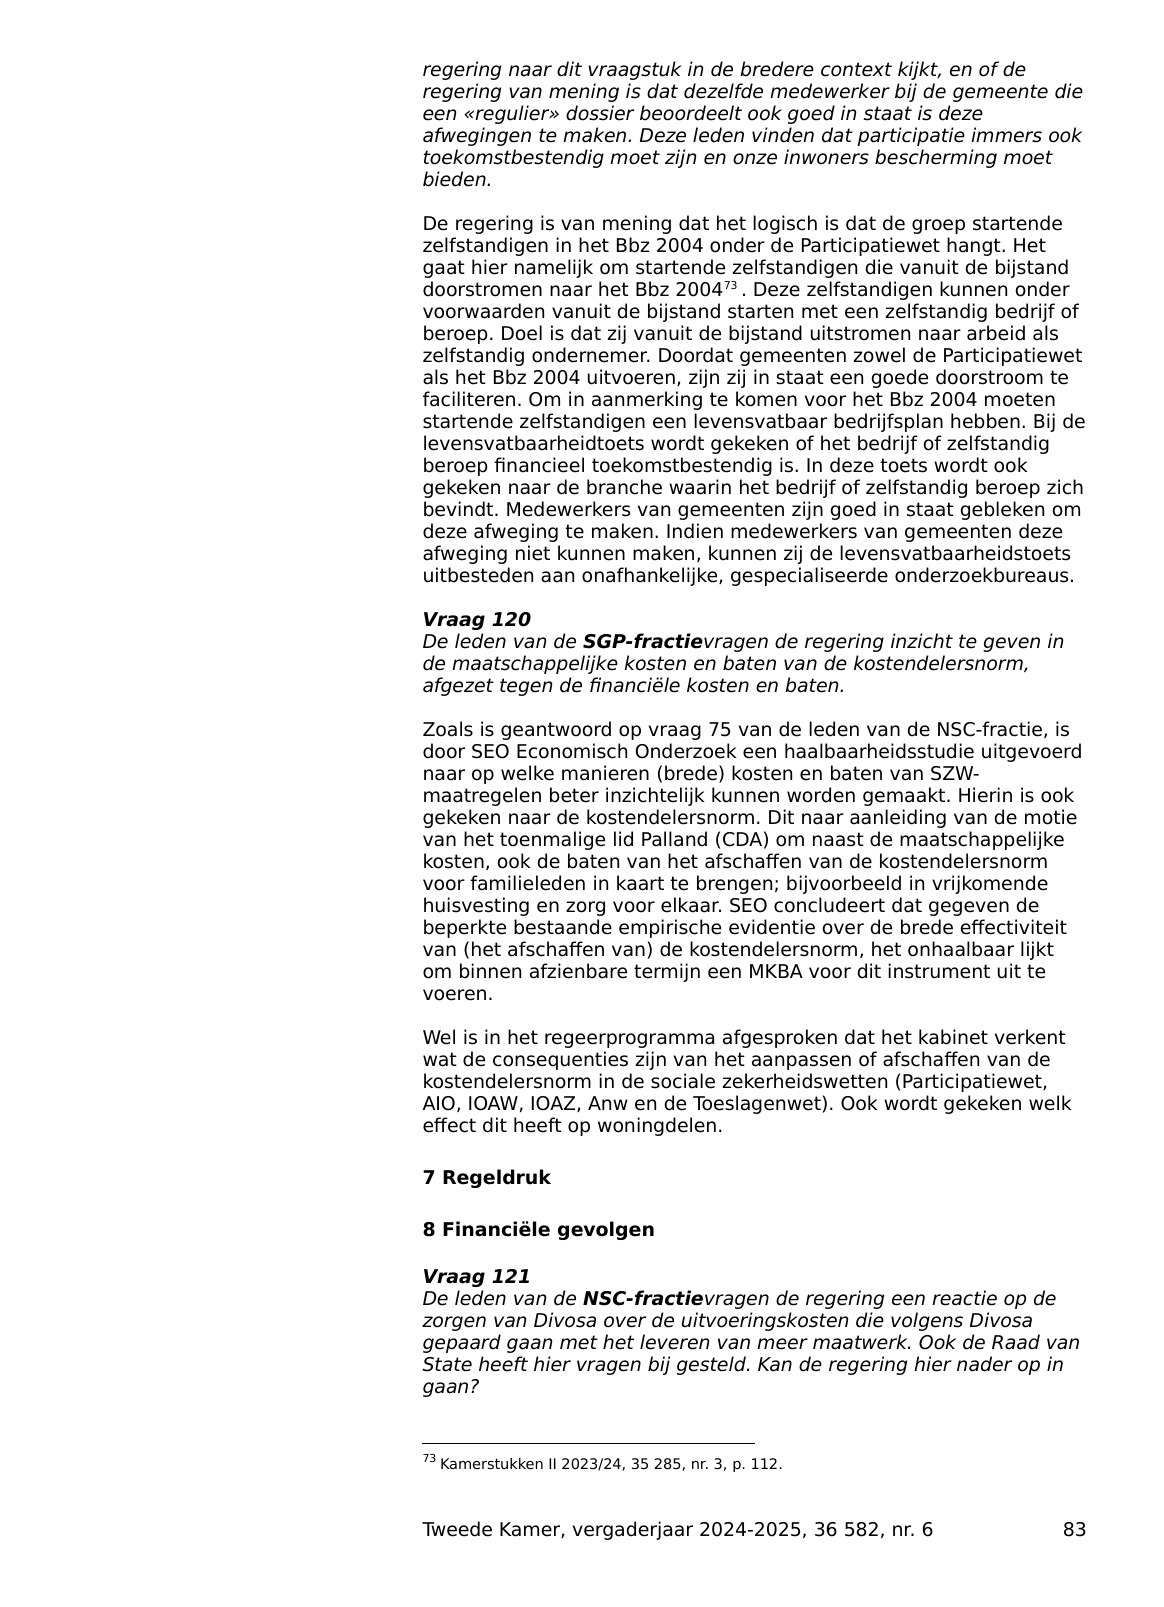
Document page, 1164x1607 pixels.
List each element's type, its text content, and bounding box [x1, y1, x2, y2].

text De regering is van mening dat het logisch is dat de groep startende zelfstandigen in het Bbz 2004 onder de Participatiewet hangt. Het gaat hier namelijk om startende zelfstandigen die vanuit de bijstand doorstromen naar het Bbz 2004. Deze zelfstandigen kunnen onder voorwaarden vanuit de bijstand starten met een zelfstandig bedrijf of beroep. Doel is dat zij vanuit de bijstand uitstromen naar arbeid als zelfstandig ondernemer. Doordat gemeenten zowel de Participatiewet als het Bbz 2004 uitvoeren, zijn zij in staat een goede doorstroom te faciliteren. Om in aanmerking te komen voor het Bbz 2004 moeten startende zelfstandigen een levensvatbaar bedrijfsplan hebben. Bij de levensvatbaarheidtoets wordt gekeken of het bedrijf of zelfstandig beroep financieel toekomstbestendig is. In deze toets wordt ook gekeken naar de branche waarin het bedrijf of zelfstandig beroep zich bevindt. Medewerkers van gemeenten zijn goed in staat gebleken om deze afweging te maken. Indien medewerkers van gemeenten deze afweging niet kunnen maken, kunnen zij de levensvatbaarheidstoets uitbesteden aan onafhankelijke, gespecialiseerde onderzoekbureaus. [422, 213, 1087, 587]
text De leden van de SGP-fractievragen de regering inzicht te geven in de maatschappelijke kosten en baten van de kostendelersnorm, afgezet tegen de financiële kosten en baten. [422, 631, 1087, 697]
text Wel is in het regeerprogramma afgesproken dat het kabinet verkent wat de consequenties zijn van het aanpassen of afschaffen van de kostendelersnorm in de sociale zekerheidswetten (Participatiewet, AIO, IOAW, IOAZ, Anw en de Toeslagenwet). Ook wordt gekeken welk effect dit heeft op woningdelen. [422, 1027, 1087, 1137]
text Vraag 120 [422, 609, 1087, 631]
text Zoals is geantwoord op vraag 75 van de leden van de NSC-fractie, is door SEO Economisch Onderzoek een haalbaarheidsstudie uitgevoerd naar op welke manieren (brede) kosten en baten van SZW-maatregelen beter inzichtelijk kunnen worden gemaakt. Hierin is ook gekeken naar de kostendelersnorm. Dit naar aanleiding van de motie van het toenmalige lid Palland (CDA) om naast de maatschappelijke kosten, ook de baten van het afschaffen van de kostendelersnorm voor familieleden in kaart te brengen; bijvoorbeeld in vrijkomende huisvesting en zorg voor elkaar. SEO concludeert dat gegeven de beperkte bestaande empirische evidentie over de brede effectiviteit van (het afschaffen van) de kostendelersnorm, het onhaalbaar lijkt om binnen afzienbare termijn een MKBA voor dit instrument uit te voeren. [422, 719, 1087, 1005]
subtitle 8 Financiële gevolgen [422, 1219, 1087, 1241]
text regering naar dit vraagstuk in de bredere context kijkt, en of de regering van mening is dat dezelfde medewerker bij de gemeente die een «regulier» dossier beoordeelt ook goed in staat is deze afwegingen te maken. Deze leden vinden dat participatie immers ook toekomstbestendig moet zijn en onze inwoners bescherming moet bieden. [422, 59, 1087, 191]
text Vraag 121 [422, 1266, 1087, 1288]
text Kamerstukken II 2023/24, 35 285, nr. 3, p. 112. [422, 1452, 1087, 1474]
text De leden van de NSC-fractievragen de regering een reactie op de zorgen van Divosa over de uitvoeringskosten die volgens Divosa gepaard gaan met het leveren van meer maatwerk. Ook de Raad van State heeft hier vragen bij gesteld. Kan de regering hier nader op in gaan? [422, 1288, 1087, 1398]
subtitle 7 Regeldruk [422, 1167, 1087, 1189]
